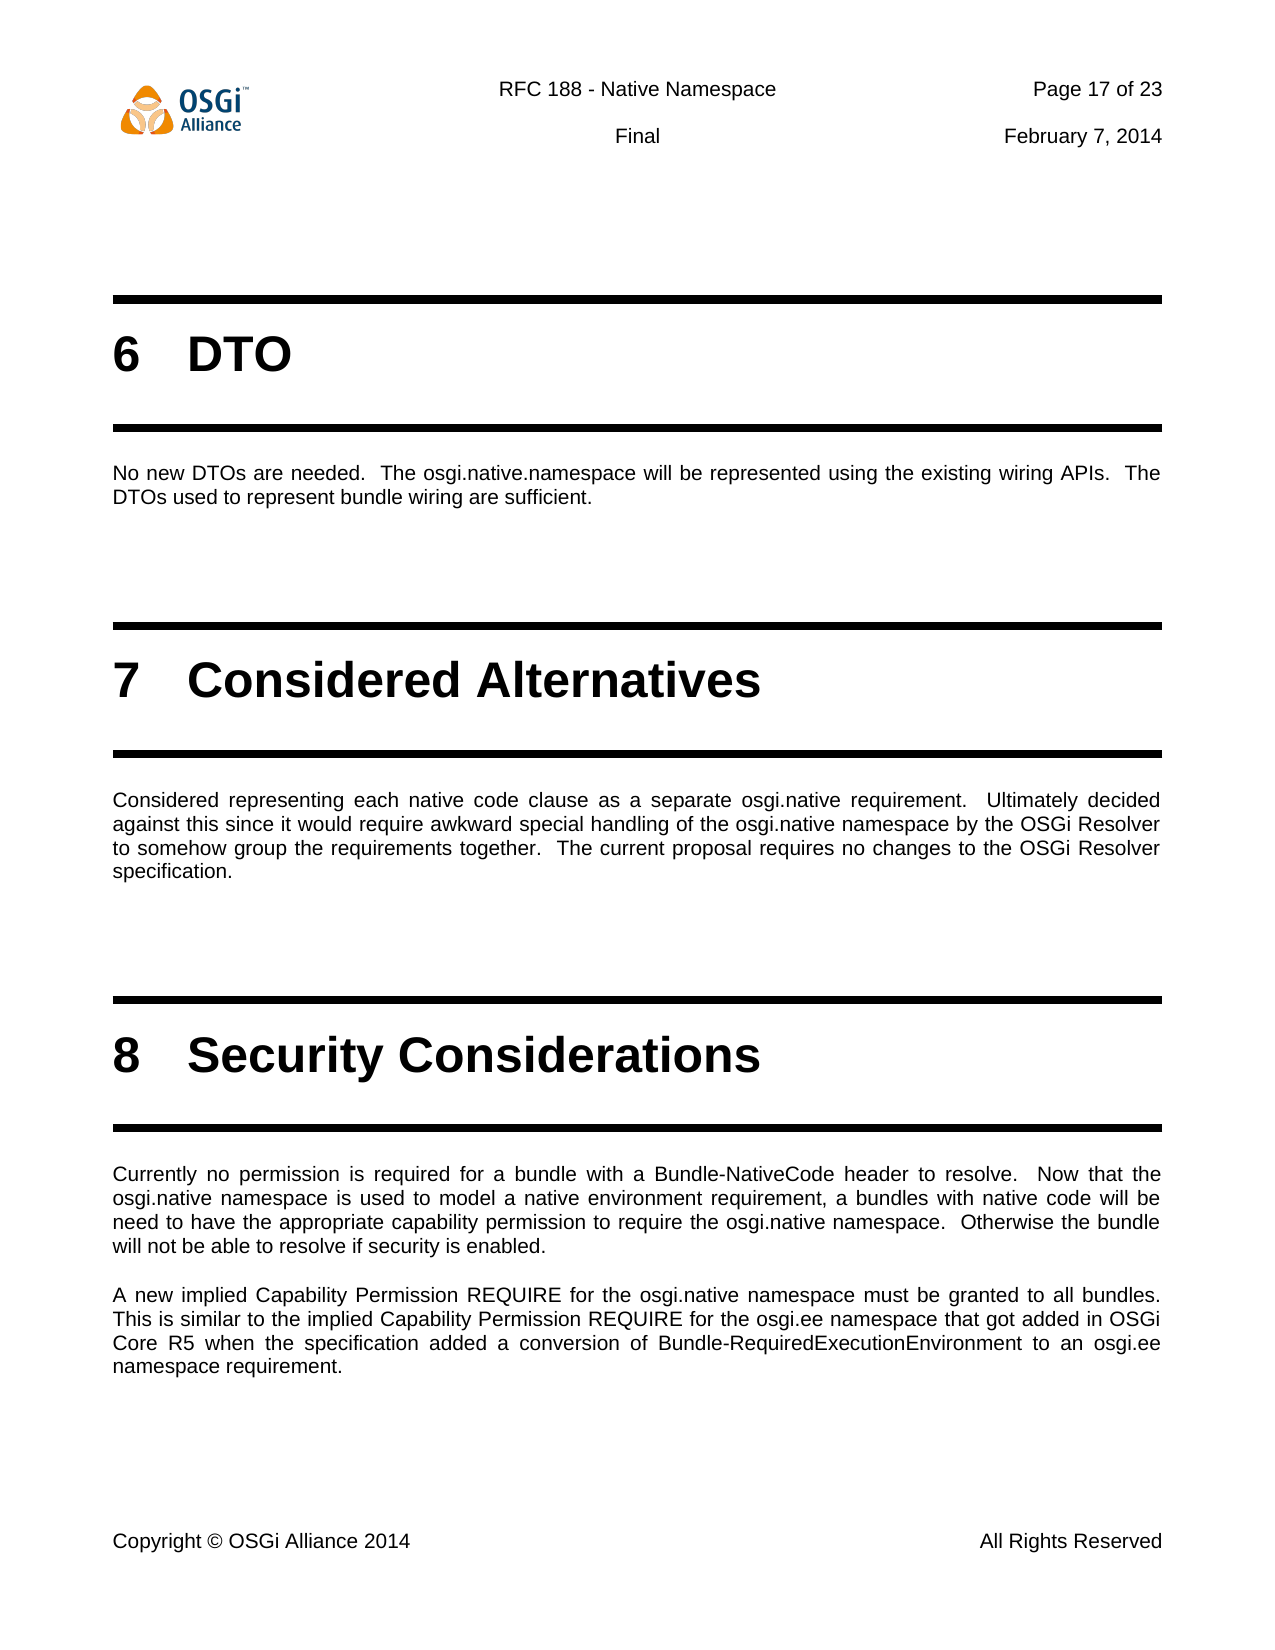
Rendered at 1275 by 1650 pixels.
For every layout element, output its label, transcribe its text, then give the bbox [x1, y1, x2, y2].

picture [113, 78, 257, 142]
text Currently no permission is required for a bundle with a Bundle-NativeCode header to resolve. Now that the osgi.native namespace is used to model a native environment requirement, a bundles with native code will be need to have the appropriate capability permission to require the osgi.native namespace. Otherwise the bundle will not be able to resolve if security is enabled. [112, 1162, 1162, 1257]
subtitle Considered Alternatives [112, 623, 1162, 758]
text A new implied Capability Permission REQUIRE for the osgi.native namespace must be granted to all bundles. This is similar to the implied Capability Permission REQUIRE for the osgi.ee namespace that got added in OSGi Core R5 when the specification added a conversion of Bundle-RequiredExecutionEnvironment to an osgi.ee namespace requirement. [112, 1282, 1162, 1378]
text Considered representing each native code clause as a separate osgi.native requirement. Ultimately decided against this since it would require awkward special handling of the osgi.native namespace by the OSGi Resolver to somehow group the requirements together. The current proposal requires no changes to the OSGi Resolver specification. [112, 787, 1162, 883]
subtitle DTO [112, 296, 1162, 432]
subtitle Security Considerations [112, 997, 1162, 1132]
text No new DTOs are needed. The osgi.native.namespace will be represented using the existing wiring APIs. The DTOs used to represent bundle wiring are sufficient. [112, 461, 1162, 509]
